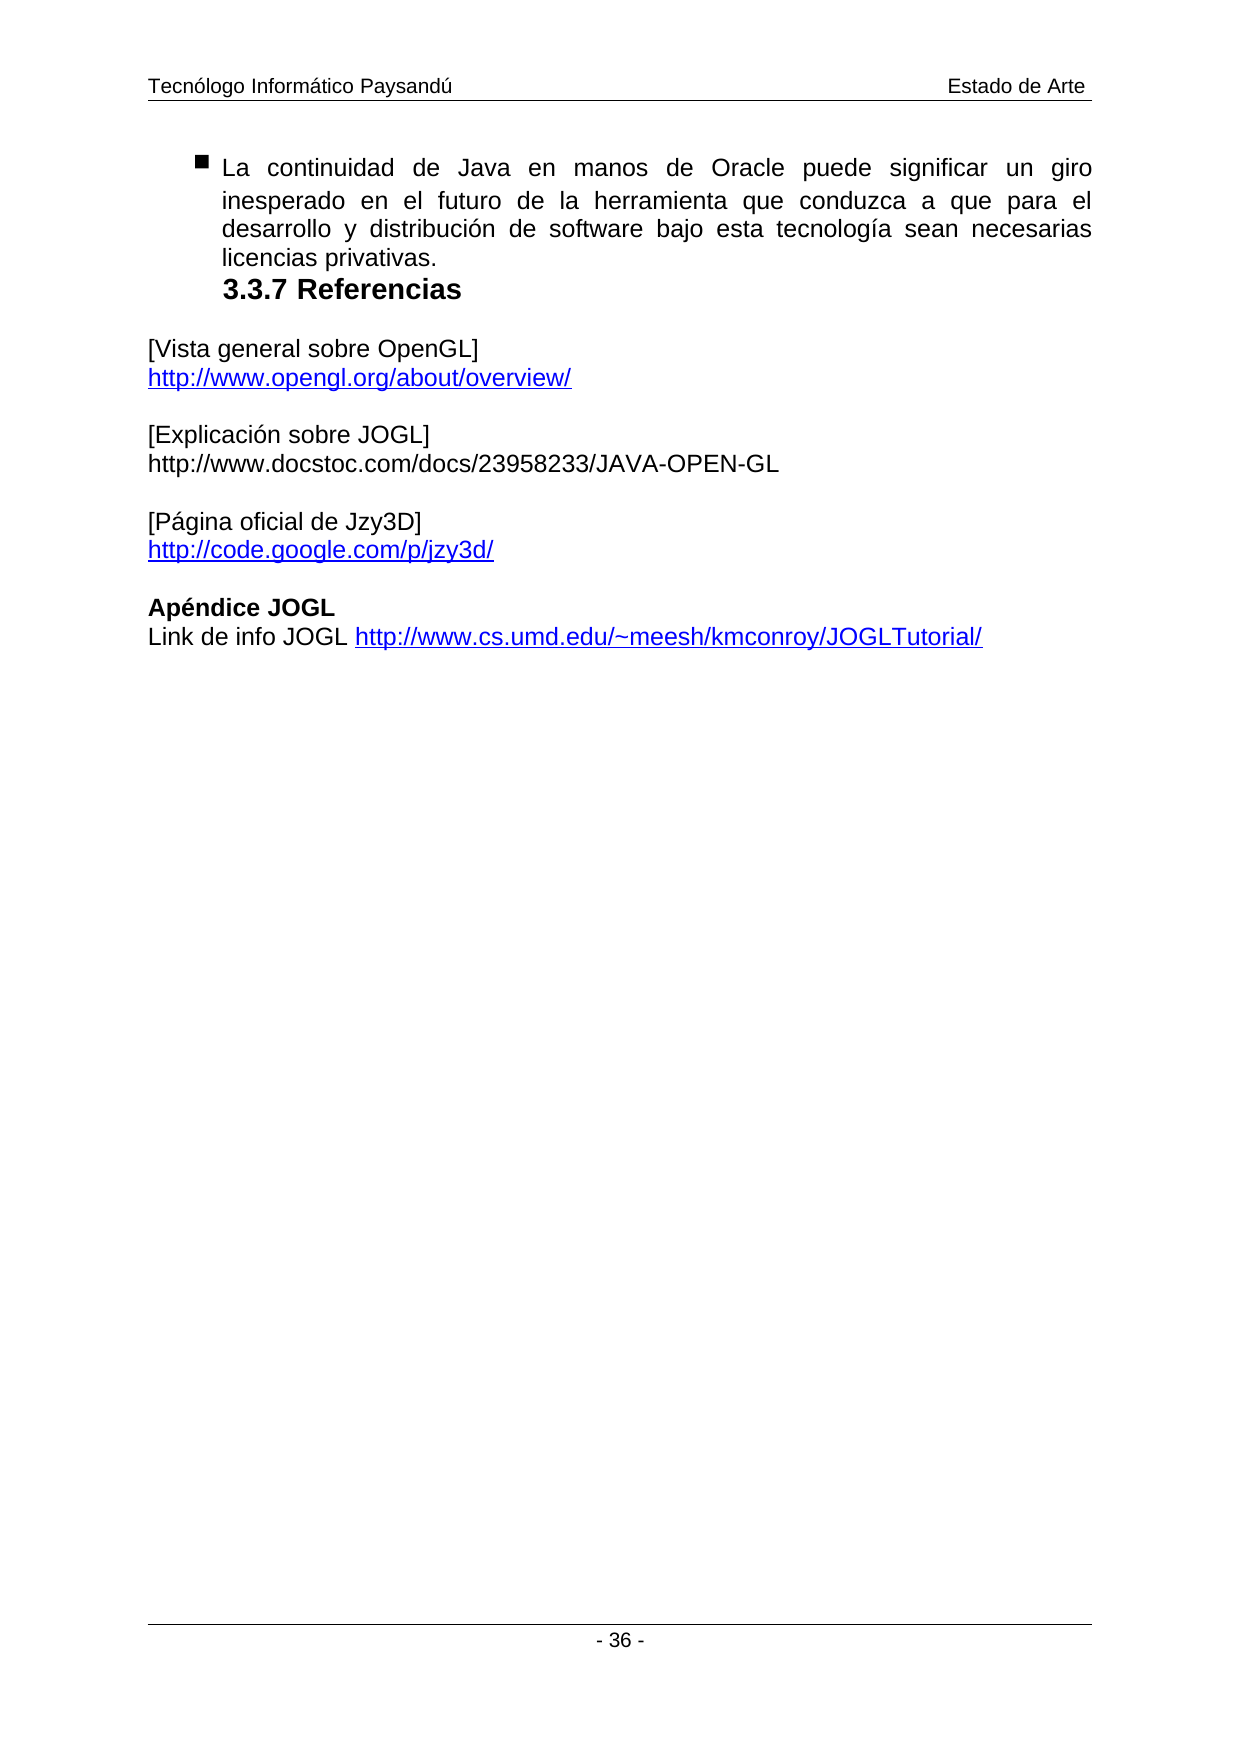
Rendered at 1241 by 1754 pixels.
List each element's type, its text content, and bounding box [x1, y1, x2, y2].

text http://code.google.com/p/jzy3d/ [148, 535, 1092, 564]
text [Página oficial de Jzy3D] [148, 507, 1092, 535]
text [Vista general sobre OpenGL] [148, 334, 1092, 363]
text Link de info JOGL http://www.cs.umd.edu/~meesh/kmconroy/JOGLTutorial/ [148, 622, 1092, 650]
text http://www.opengl.org/about/overview/ [148, 363, 1092, 392]
text http://www.docstoc.com/docs/23958233/JAVA-OPEN-GL [148, 449, 1092, 478]
list La continuidad de Java en manos de Oracle puede significar un giro inesperado en el futuro de la herramienta que conduzca a que para el desarrollo y distribución de software bajo esta tecnología sean necesarias licencias privativas. [192, 148, 1092, 272]
text [Explicación sobre JOGL] [148, 420, 1092, 449]
text Apéndice JOGL [148, 593, 1092, 622]
subtitle Referencias [223, 272, 1092, 305]
